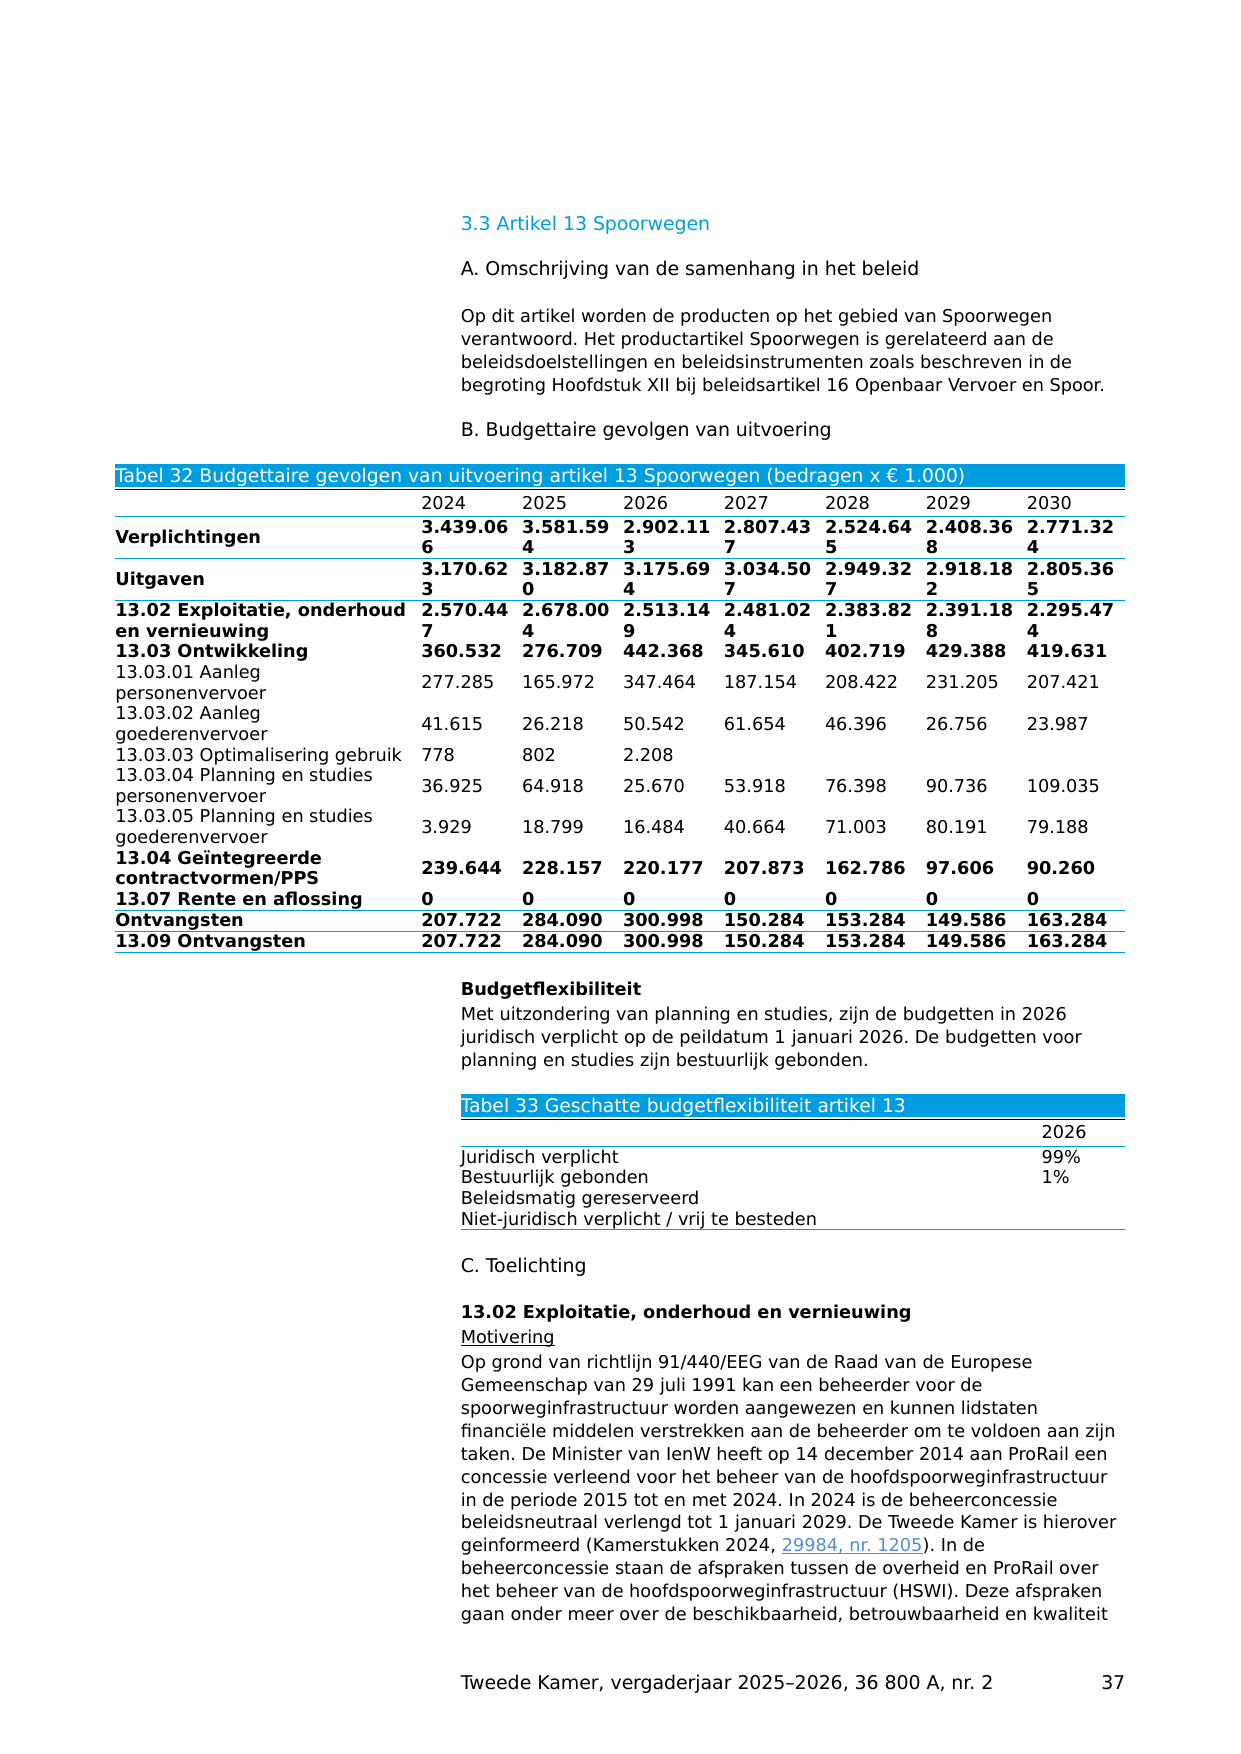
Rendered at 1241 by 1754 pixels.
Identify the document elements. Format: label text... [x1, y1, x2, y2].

table_cell 2.805.365 [1024, 559, 1125, 600]
table_cell 2.524.645 [822, 517, 923, 558]
table_cell 150.284 [721, 911, 822, 931]
table_cell 207.421 [1024, 662, 1125, 703]
table_cell 2.807.437 [721, 517, 822, 558]
table_cell 23.987 [1024, 703, 1125, 744]
table_cell 0 [822, 889, 923, 909]
table_cell 13.03.04 Planning en studies personenvervoer [115, 765, 418, 806]
table_cell 13.03.01 Aanleg personenvervoer [115, 662, 418, 703]
table_cell 71.003 [822, 806, 923, 848]
table_cell 207.722 [418, 932, 519, 952]
table_cell 207.873 [721, 848, 822, 889]
table_cell 220.177 [620, 848, 721, 889]
table_cell 2.513.149 [620, 601, 721, 641]
table_cell 3.034.507 [721, 559, 822, 600]
table_cell 153.284 [822, 932, 923, 952]
table_cell 2026 [620, 490, 721, 516]
table_cell [461, 1120, 1038, 1146]
table_cell 13.03.02 Aanleg goederenvervoer [115, 703, 418, 744]
table_cell [115, 490, 418, 516]
table_cell 360.532 [418, 641, 519, 662]
table_cell [721, 745, 822, 765]
table_cell 3.581.594 [519, 517, 620, 558]
table_cell 284.090 [519, 932, 620, 952]
table_cell 18.799 [519, 806, 620, 848]
table_cell 2.902.113 [620, 517, 721, 558]
table_cell 277.285 [418, 662, 519, 703]
table_cell 36.925 [418, 765, 519, 806]
table_cell 345.610 [721, 641, 822, 662]
table_cell 3.182.870 [519, 559, 620, 600]
table_cell Verplichtingen [115, 517, 418, 558]
table_cell [1039, 1188, 1125, 1208]
table_cell 276.709 [519, 641, 620, 662]
table_cell 2024 [418, 490, 519, 516]
table_cell 13.02 Exploitatie, onderhoud en vernieuwing [115, 601, 418, 641]
table_cell 99% [1039, 1147, 1125, 1167]
table_cell 41.615 [418, 703, 519, 744]
table_cell 50.542 [620, 703, 721, 744]
table_cell 2029 [923, 490, 1024, 516]
table_cell 149.586 [923, 932, 1024, 952]
table_cell 207.722 [418, 911, 519, 931]
title A. Omschrijving van de samenhang in het beleid [461, 258, 1125, 280]
table_cell Uitgaven [115, 559, 418, 600]
table_cell 2.918.182 [923, 559, 1024, 600]
table_cell Ontvangsten [115, 911, 418, 931]
table_cell 300.998 [620, 932, 721, 952]
table_cell 0 [519, 889, 620, 909]
table_cell 79.188 [1024, 806, 1125, 848]
table_cell 90.260 [1024, 848, 1125, 889]
table_cell 64.918 [519, 765, 620, 806]
table_cell 419.631 [1024, 641, 1125, 662]
table_cell Niet-juridisch verplicht / vrij te besteden [461, 1209, 1038, 1229]
table_cell 61.654 [721, 703, 822, 744]
table_cell 2.481.024 [721, 601, 822, 641]
table_cell 2026 [1039, 1120, 1125, 1146]
table_cell 16.484 [620, 806, 721, 848]
title 3.3 Artikel 13 Spoorwegen [461, 213, 1125, 235]
table_cell 76.398 [822, 765, 923, 806]
text Op grond van richtlijn 91/440/EEG van de Raad van de Europese Gemeenschap van 29 juli 1991 kan een beheerder voor de spoorweginfrastructuur worden aangewezen en kunnen lidstaten financiële middelen verstrekken aan de beheerder om te voldoen aan zijn taken. De Minister van IenW heeft op 14 december 2014 aan ProRail een concessie verleend voor het beheer van de hoofdspoorweginfrastructuur in de periode 2015 tot en met 2024. In 2024 is de beheerconcessie beleidsneutraal verlengd tot 1 januari 2029. De Tweede Kamer is hierover geinformeerd (Kamerstukken 2024, 29984, nr. 1205). In de beheerconcessie staan de afspraken tussen de overheid en ProRail over het beheer van de hoofdspoorweginfrastructuur (HSWI). Deze afspraken gaan onder meer over de beschikbaarheid, betrouwbaarheid en kwaliteit [461, 1350, 1125, 1625]
table_cell 1% [1039, 1167, 1125, 1188]
table_cell 3.929 [418, 806, 519, 848]
table_cell 13.09 Ontvangsten [115, 932, 418, 952]
table_cell 0 [418, 889, 519, 909]
table_cell [1024, 745, 1125, 765]
table_cell [822, 745, 923, 765]
table_cell 0 [1024, 889, 1125, 909]
text Budgetflexibiliteit [461, 977, 1125, 1000]
table_cell 80.191 [923, 806, 1024, 848]
table_cell 2027 [721, 490, 822, 516]
table_cell 2.208 [620, 745, 721, 765]
table_cell 2.391.188 [923, 601, 1024, 641]
table_cell 162.786 [822, 848, 923, 889]
table_cell 2.295.474 [1024, 601, 1125, 641]
table_cell 2030 [1024, 490, 1125, 516]
table_cell 25.670 [620, 765, 721, 806]
table_cell [923, 745, 1024, 765]
table_cell 2028 [822, 490, 923, 516]
text Op dit artikel worden de producten op het gebied van Spoorwegen verantwoord. Het productartikel Spoorwegen is gerelateerd aan de beleidsdoelstellingen en beleidsinstrumenten zoals beschreven in de begroting Hoofdstuk XII bij beleidsartikel 16 Openbaar Vervoer en Spoor. [461, 304, 1125, 396]
table_cell 2.408.368 [923, 517, 1024, 558]
table_cell 13.03.03 Optimalisering gebruik [115, 745, 418, 765]
table_cell 0 [620, 889, 721, 909]
table_cell 150.284 [721, 932, 822, 952]
table_cell Beleidsmatig gereserveerd [461, 1188, 1038, 1208]
table_cell 2.678.004 [519, 601, 620, 641]
table_cell 53.918 [721, 765, 822, 806]
text 13.02 Exploitatie, onderhoud en vernieuwing [461, 1300, 1125, 1323]
text Motivering [461, 1325, 1125, 1348]
table_cell 2.771.324 [1024, 517, 1125, 558]
title B. Budgettaire gevolgen van uitvoering [461, 418, 1125, 441]
table_cell 2025 [519, 490, 620, 516]
table_cell 2.949.327 [822, 559, 923, 600]
table_cell 97.606 [923, 848, 1024, 889]
table_cell 284.090 [519, 911, 620, 931]
table_cell 429.388 [923, 641, 1024, 662]
table_cell 40.664 [721, 806, 822, 848]
table_cell 0 [721, 889, 822, 909]
table_cell 239.644 [418, 848, 519, 889]
table_cell 231.205 [923, 662, 1024, 703]
table_cell Juridisch verplicht [461, 1147, 1038, 1167]
table_cell 13.03 Ontwikkeling [115, 641, 418, 662]
table_cell 163.284 [1024, 911, 1125, 931]
table_cell 13.07 Rente en aflossing [115, 889, 418, 909]
table_cell 2.383.821 [822, 601, 923, 641]
table_cell 3.175.694 [620, 559, 721, 600]
table_cell 0 [923, 889, 1024, 909]
table_cell 442.368 [620, 641, 721, 662]
table_cell 13.03.05 Planning en studies goederenvervoer [115, 806, 418, 848]
table_cell 778 [418, 745, 519, 765]
title C. Toelichting [461, 1254, 1125, 1277]
text Met uitzondering van planning en studies, zijn de budgetten in 2026 juridisch verplicht op de peildatum 1 januari 2026. De budgetten voor planning en studies zijn bestuurlijk gebonden. [461, 1002, 1125, 1071]
table_cell 300.998 [620, 911, 721, 931]
table_cell 109.035 [1024, 765, 1125, 806]
table_cell Bestuurlijk gebonden [461, 1167, 1038, 1188]
table_cell 802 [519, 745, 620, 765]
table_cell [1039, 1209, 1125, 1229]
table_cell 26.756 [923, 703, 1024, 744]
table_cell 2.570.447 [418, 601, 519, 641]
table_cell 46.396 [822, 703, 923, 744]
table_cell 402.719 [822, 641, 923, 662]
table_cell 165.972 [519, 662, 620, 703]
table_cell 153.284 [822, 911, 923, 931]
table_cell 228.157 [519, 848, 620, 889]
table_cell 3.439.066 [418, 517, 519, 558]
table_cell 163.284 [1024, 932, 1125, 952]
table_cell 90.736 [923, 765, 1024, 806]
table_cell 26.218 [519, 703, 620, 744]
table_cell 208.422 [822, 662, 923, 703]
table_cell 3.170.623 [418, 559, 519, 600]
table_cell 347.464 [620, 662, 721, 703]
table_cell 187.154 [721, 662, 822, 703]
table_cell 149.586 [923, 911, 1024, 931]
table_cell 13.04 Geïntegreerde contractvormen/PPS [115, 848, 418, 889]
